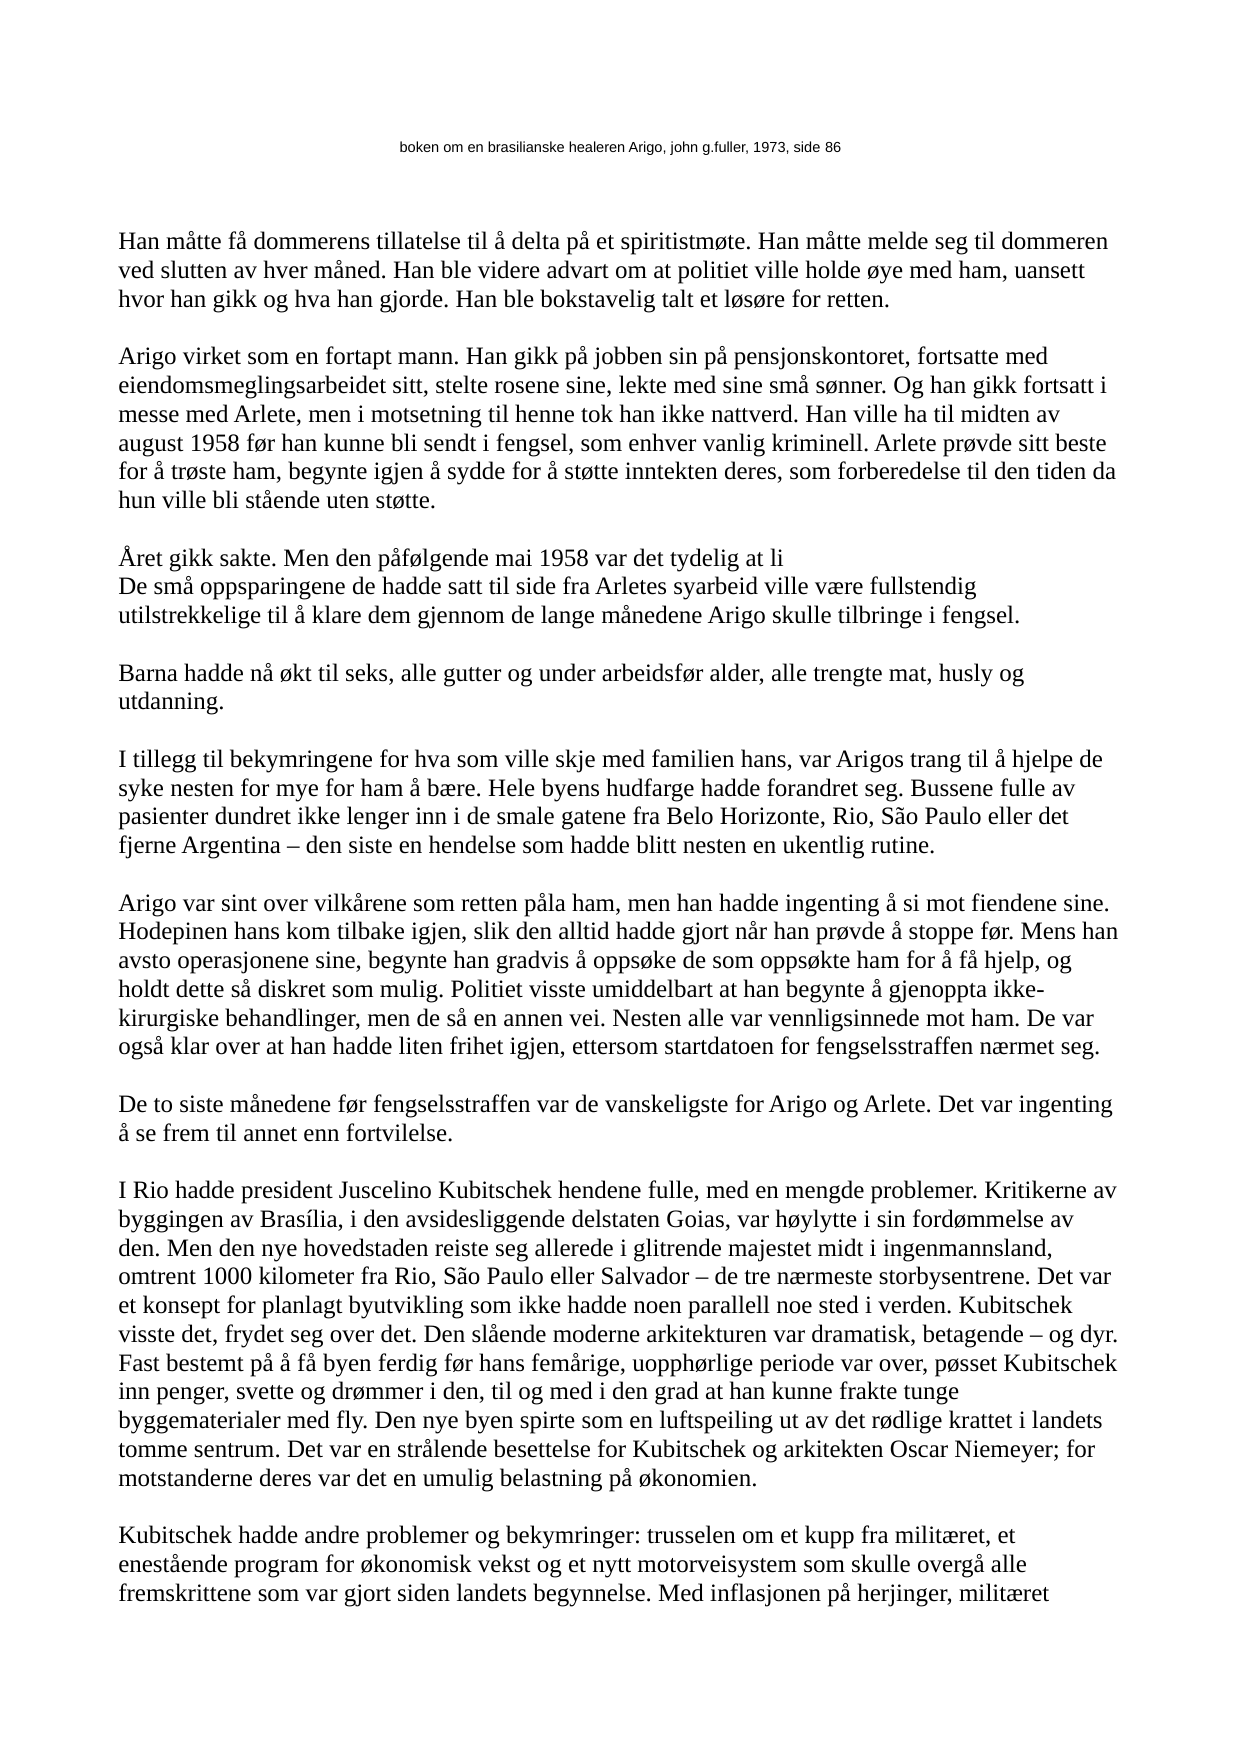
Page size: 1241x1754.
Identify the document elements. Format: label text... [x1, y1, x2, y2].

text De to siste månedene før fengselsstraffen var de vanskeligste for Arigo og Arlete. Det var ingenting å se frem til annet enn fortvilelse. [118, 1089, 1122, 1146]
text Kubitschek hadde andre problemer og bekymringer: trusselen om et kupp fra militæret, et enestående program for økonomisk vekst og et nytt motorveisystem som skulle overgå alle fremskrittene som var gjort siden landets begynnelse. Med inflasjonen på herjinger, militæret [118, 1520, 1122, 1606]
text Barna hadde nå økt til seks, alle gutter og under arbeidsfør alder, alle trengte mat, husly og utdanning. [118, 658, 1122, 715]
text I Rio hadde president Juscelino Kubitschek hendene fulle, med en mengde problemer. Kritikerne av byggingen av Brasília, i den avsidesliggende delstaten Goias, var høylytte i sin fordømmelse av den. Men den nye hovedstaden reiste seg allerede i glitrende majestet midt i ingenmannsland, omtrent 1000 kilometer fra Rio, São Paulo eller Salvador – de tre nærmeste storbysentrene. Det var et konsept for planlagt byutvikling som ikke hadde noen parallell noe sted i verden. Kubitschek visste det, frydet seg over det. Den slående moderne arkitekturen var dramatisk, betagende – og dyr. Fast bestemt på å få byen ferdig før hans femårige, uopphørlige periode var over, pøsset Kubitschek inn penger, svette og drømmer i den, til og med i den grad at han kunne frakte tunge byggematerialer med fly. Den nye byen spirte som en luftspeiling ut av det rødlige krattet i landets tomme sentrum. Det var en strålende besettelse for Kubitschek og arkitekten Oscar Niemeyer; for motstanderne deres var det en umulig belastning på økonomien. [118, 1175, 1122, 1491]
text I tillegg til bekymringene for hva som ville skje med familien hans, var Arigos trang til å hjelpe de syke nesten for mye for ham å bære. Hele byens hudfarge hadde forandret seg. Bussene fulle av pasienter dundret ikke lenger inn i de smale gatene fra Belo Horizonte, Rio, São Paulo eller det fjerne Argentina – den siste en hendelse som hadde blitt nesten en ukentlig rutine. [118, 744, 1122, 859]
text De små oppsparingene de hadde satt til side fra Arletes syarbeid ville være fullstendig utilstrekkelige til å klare dem gjennom de lange månedene Arigo skulle tilbringe i fengsel. [118, 571, 1122, 629]
text Han måtte få dommerens tillatelse til å delta på et spiritistmøte. Han måtte melde seg til dommeren ved slutten av hver måned. Han ble videre advart om at politiet ville holde øye med ham, uansett hvor han gikk og hva han gjorde. Han ble bokstavelig talt et løsøre for retten. [118, 226, 1122, 313]
text Året gikk sakte. Men den påfølgende mai 1958 var det tydelig at li [118, 543, 1122, 571]
text Arigo virket som en fortapt mann. Han gikk på jobben sin på pensjonskontoret, fortsatte med eiendomsmeglingsarbeidet sitt, stelte rosene sine, lekte med sine små sønner. Og han gikk fortsatt i messe med Arlete, men i motsetning til henne tok han ikke nattverd. Han ville ha til midten av august 1958 før han kunne bli sendt i fengsel, som enhver vanlig kriminell. Arlete prøvde sitt beste for å trøste ham, begynte igjen å sydde for å støtte inntekten deres, som forberedelse til den tiden da hun ville bli stående uten støtte. [118, 341, 1122, 514]
text Arigo var sint over vilkårene som retten påla ham, men han hadde ingenting å si mot fiendene sine. Hodepinen hans kom tilbake igjen, slik den alltid hadde gjort når han prøvde å stoppe før. Mens han avsto operasjonene sine, begynte han gradvis å oppsøke de som oppsøkte ham for å få hjelp, og holdt dette så diskret som mulig. Politiet visste umiddelbart at han begynte å gjenoppta ikke-kirurgiske behandlinger, men de så en annen vei. Nesten alle var vennligsinnede mot ham. De var også klar over at han hadde liten frihet igjen, ettersom startdatoen for fengselsstraffen nærmet seg. [118, 888, 1122, 1060]
